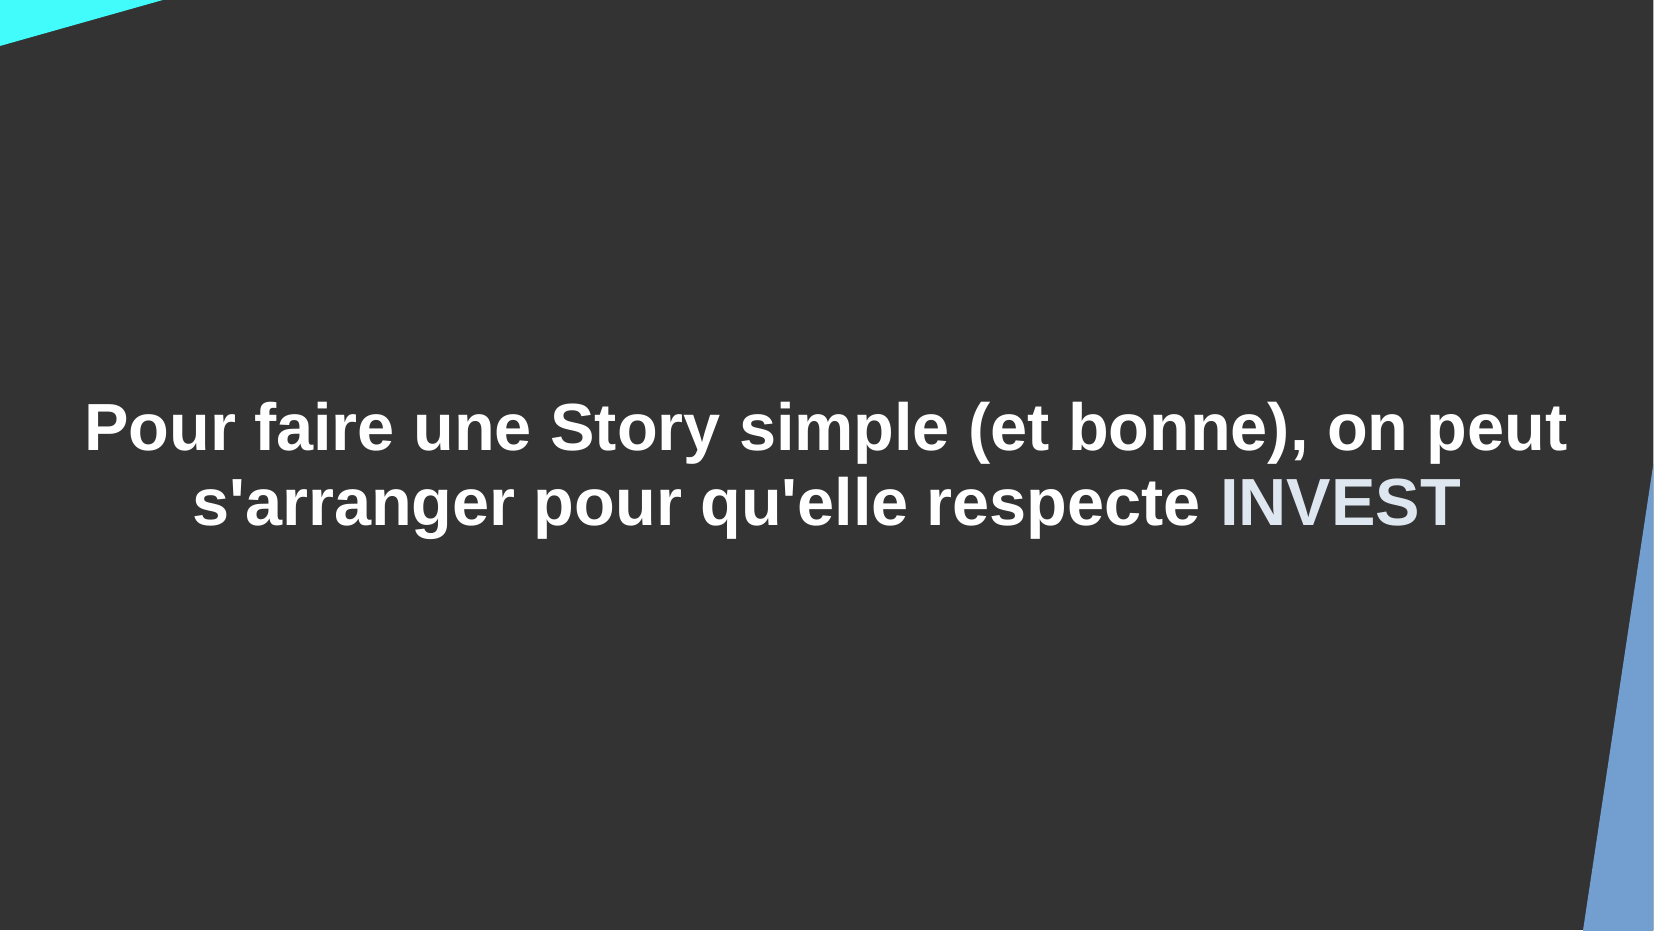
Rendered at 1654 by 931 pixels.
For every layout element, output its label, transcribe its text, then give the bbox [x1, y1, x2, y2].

title Pour faire une Story simple (et bonne), on peut s'arranger pour qu'elle respecte INVEST [31, 367, 1622, 563]
text_box [0, 0, 163, 46]
text_box [1582, 459, 1654, 931]
